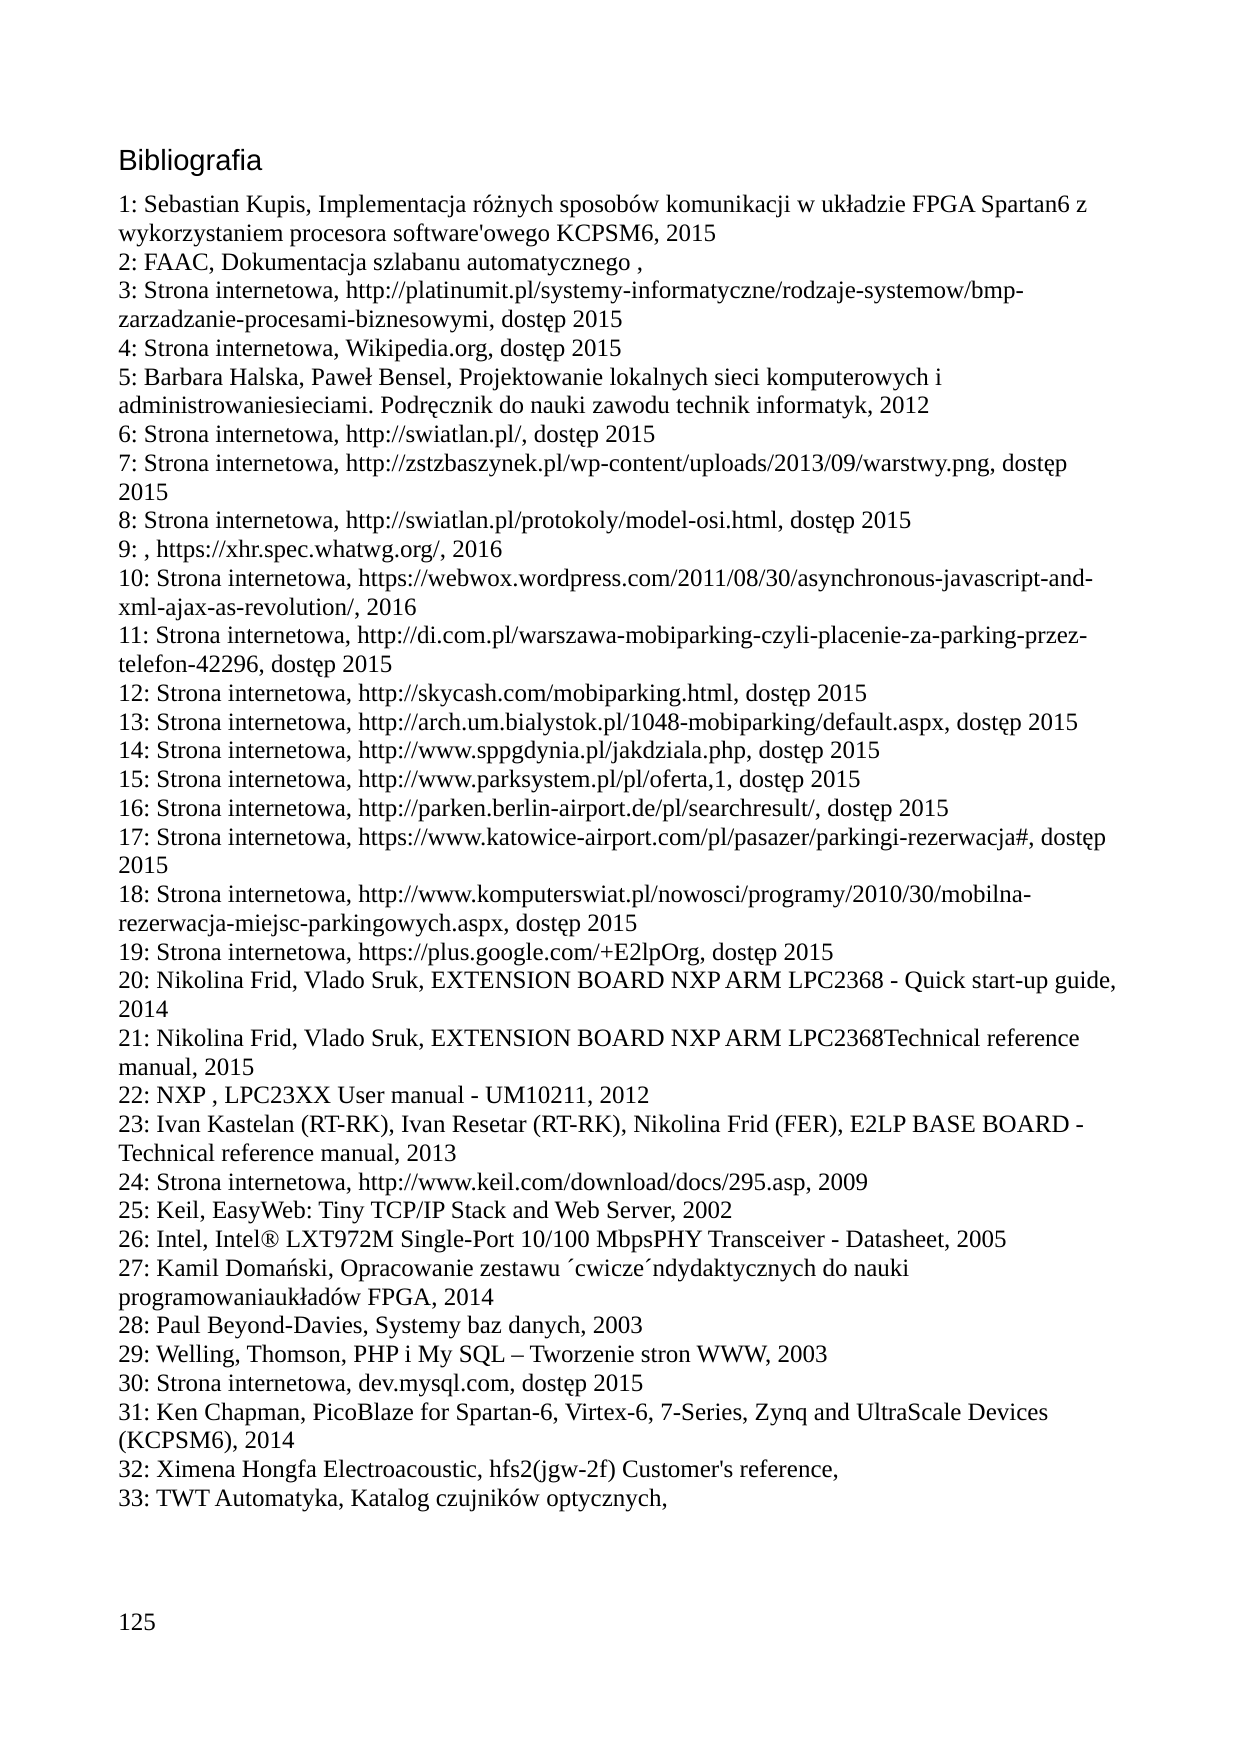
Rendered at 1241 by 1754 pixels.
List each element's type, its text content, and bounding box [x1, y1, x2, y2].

text 31: Ken Chapman, PicoBlaze for Spartan-6, Virtex-6, 7-Series, Zynq and UltraScale Devices (KCPSM6), 2014 [118, 1397, 1122, 1454]
text 29: Welling, Thomson, PHP i My SQL – Tworzenie stron WWW, 2003 [118, 1339, 1122, 1368]
text 6: Strona internetowa, http://swiatlan.pl/, dostęp 2015 [118, 419, 1122, 448]
subtitle Bibliografia [118, 143, 1122, 177]
text 20: Nikolina Frid, Vlado Sruk, EXTENSION BOARD NXP ARM LPC2368 - Quick start-up guide, 2014 [118, 965, 1122, 1023]
text 26: Intel, Intel® LXT972M Single-Port 10/100 MbpsPHY Transceiver - Datasheet, 2005 [118, 1224, 1122, 1253]
text 10: Strona internetowa, https://webwox.wordpress.com/2011/08/30/asynchronous-javascript-and-xml-ajax-as-revolution/, 2016 [118, 563, 1122, 620]
text 9: , https://xhr.spec.whatwg.org/, 2016 [118, 534, 1122, 563]
text 25: Keil, EasyWeb: Tiny TCP/IP Stack and Web Server, 2002 [118, 1195, 1122, 1224]
text 27: Kamil Domański, Opracowanie zestawu ´cwicze´ndydaktycznych do nauki programowaniaukładów FPGA, 2014 [118, 1253, 1122, 1310]
text 8: Strona internetowa, http://swiatlan.pl/protokoly/model-osi.html, dostęp 2015 [118, 505, 1122, 534]
text 5: Barbara Halska, Paweł Bensel, Projektowanie lokalnych sieci komputerowych i administrowaniesieciami. Podręcznik do nauki zawodu technik informatyk, 2012 [118, 362, 1122, 419]
text 11: Strona internetowa, http://di.com.pl/warszawa-mobiparking-czyli-placenie-za-parking-przez-telefon-42296, dostęp 2015 [118, 620, 1122, 678]
text 33: TWT Automatyka, Katalog czujników optycznych, [118, 1483, 1122, 1512]
text 21: Nikolina Frid, Vlado Sruk, EXTENSION BOARD NXP ARM LPC2368Technical reference manual, 2015 [118, 1023, 1122, 1080]
text 19: Strona internetowa, https://plus.google.com/+E2lpOrg, dostęp 2015 [118, 937, 1122, 965]
text 14: Strona internetowa, http://www.sppgdynia.pl/jakdziala.php, dostęp 2015 [118, 735, 1122, 764]
text 7: Strona internetowa, http://zstzbaszynek.pl/wp-content/uploads/2013/09/warstwy.png, dostęp 2015 [118, 448, 1122, 505]
text 32: Ximena Hongfa Electroacoustic, hfs2(jgw-2f) Customer's reference, [118, 1454, 1122, 1483]
text 22: NXP , LPC23XX User manual - UM10211, 2012 [118, 1080, 1122, 1109]
text 16: Strona internetowa, http://parken.berlin-airport.de/pl/searchresult/, dostęp 2015 [118, 793, 1122, 822]
text 30: Strona internetowa, dev.mysql.com, dostęp 2015 [118, 1368, 1122, 1397]
text 18: Strona internetowa, http://www.komputerswiat.pl/nowosci/programy/2010/30/mobilna-rezerwacja-miejsc-parkingowych.aspx, dostęp 2015 [118, 879, 1122, 937]
text 15: Strona internetowa, http://www.parksystem.pl/pl/oferta,1, dostęp 2015 [118, 764, 1122, 793]
text 4: Strona internetowa, Wikipedia.org, dostęp 2015 [118, 333, 1122, 362]
text 23: Ivan Kastelan (RT-RK), Ivan Resetar (RT-RK), Nikolina Frid (FER), E2LP BASE BOARD - Technical reference manual, 2013 [118, 1109, 1122, 1167]
text 17: Strona internetowa, https://www.katowice-airport.com/pl/pasazer/parkingi-rezerwacja#, dostęp 2015 [118, 822, 1122, 879]
text 2: FAAC, Dokumentacja szlabanu automatycznego , [118, 247, 1122, 275]
text 3: Strona internetowa, http://platinumit.pl/systemy-informatyczne/rodzaje-systemow/bmp-zarzadzanie-procesami-biznesowymi, dostęp 2015 [118, 275, 1122, 333]
text 12: Strona internetowa, http://skycash.com/mobiparking.html, dostęp 2015 [118, 678, 1122, 707]
text 24: Strona internetowa, http://www.keil.com/download/docs/295.asp, 2009 [118, 1167, 1122, 1195]
text 13: Strona internetowa, http://arch.um.bialystok.pl/1048-mobiparking/default.aspx, dostęp 2015 [118, 707, 1122, 735]
text 28: Paul Beyond-Davies, Systemy baz danych, 2003 [118, 1310, 1122, 1339]
text 1: Sebastian Kupis, Implementacja różnych sposobów komunikacji w układzie FPGA Spartan6 z wykorzystaniem procesora software'owego KCPSM6, 2015 [118, 189, 1122, 247]
